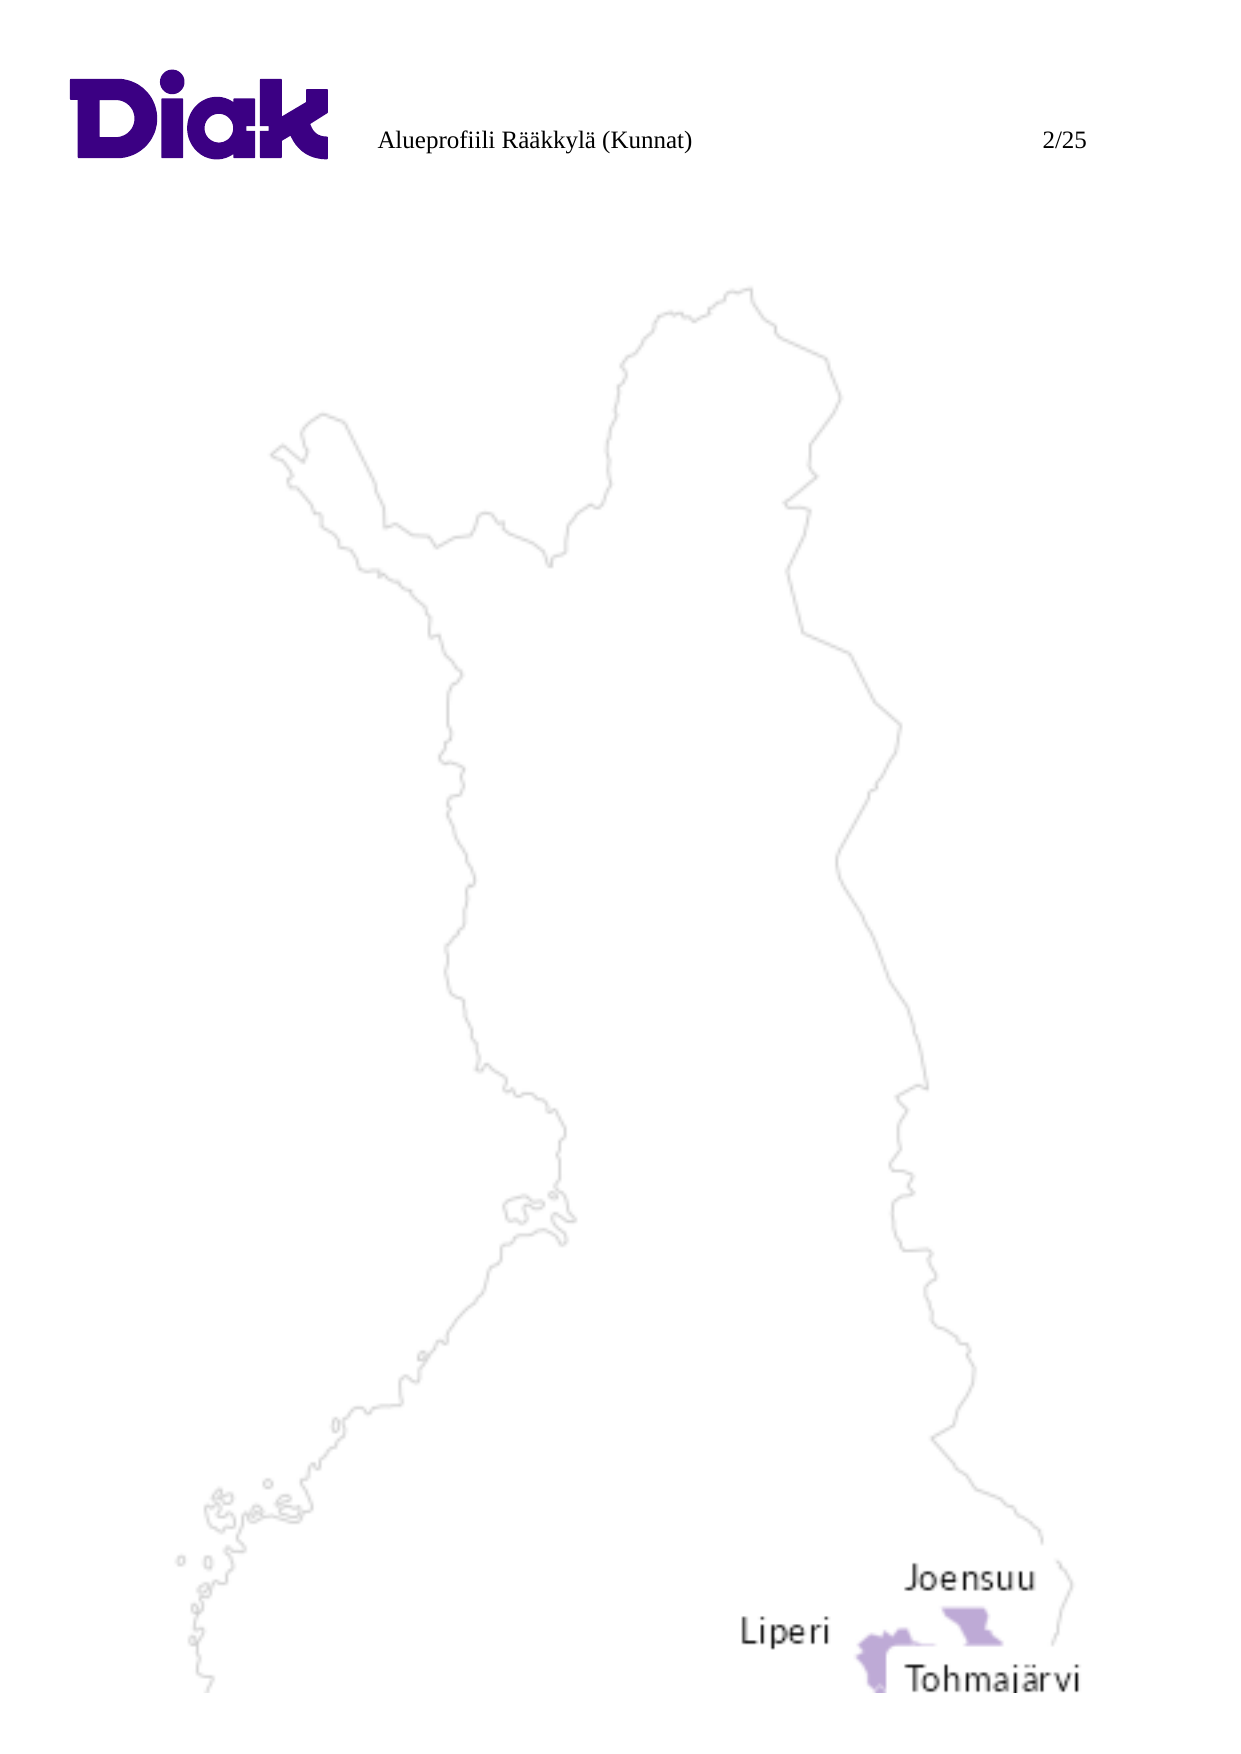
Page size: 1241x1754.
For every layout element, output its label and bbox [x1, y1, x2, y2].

picture [61, 196, 1179, 1693]
